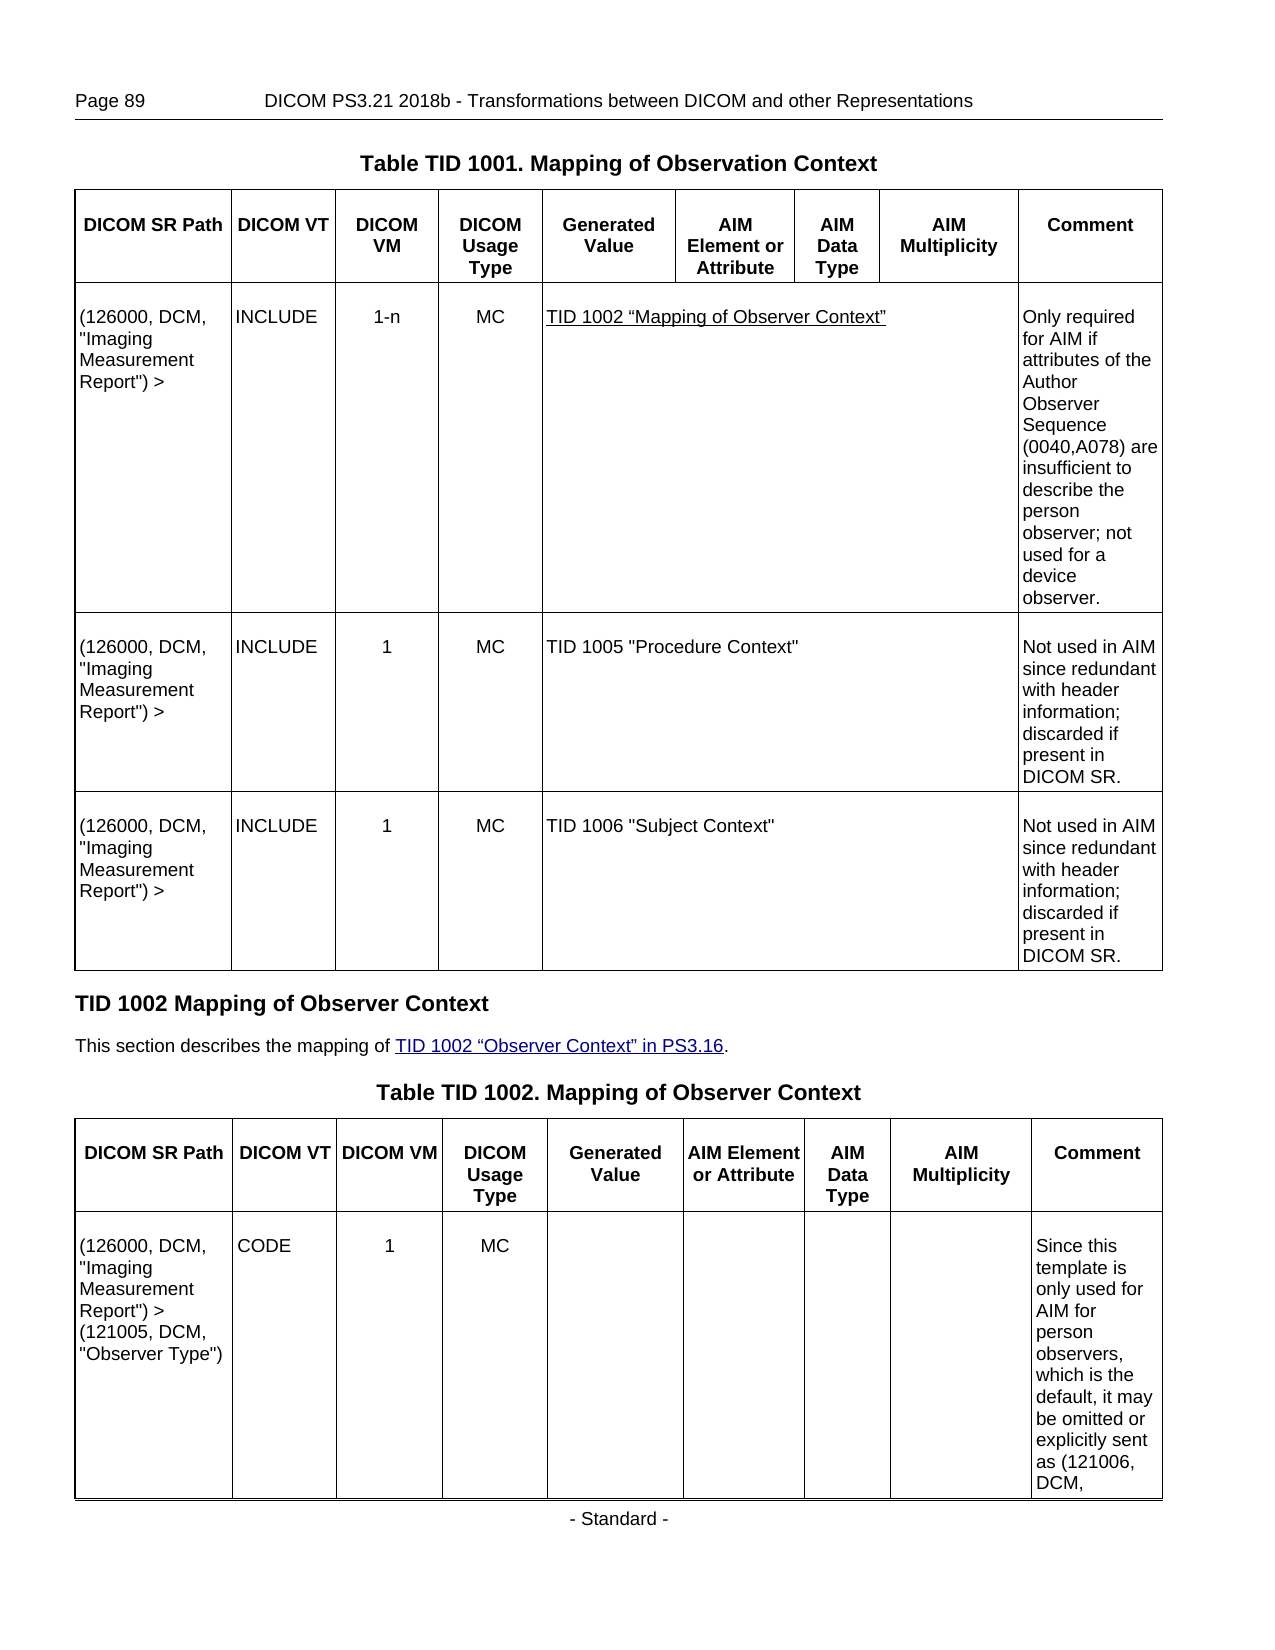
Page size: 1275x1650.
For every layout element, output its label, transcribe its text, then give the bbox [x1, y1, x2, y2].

table_header Comment [1019, 190, 1162, 282]
table_cell (126000, DCM, "Imaging Measurement Report") > (121005, DCM, "Observer Type") [76, 1212, 232, 1498]
table_header DICOM SR Path [76, 190, 231, 282]
table_cell Not used in AIM since redundant with header information; discarded if present in DICOM SR. [1019, 613, 1162, 791]
table_cell [891, 1212, 1031, 1498]
table_cell (126000, DCM, "Imaging Measurement Report") > [76, 792, 231, 970]
table_cell [805, 1212, 890, 1498]
table_cell CODE [233, 1212, 336, 1498]
text This section describes the mapping of TID 1002 “Observer Context” in PS3.16. [75, 1035, 1162, 1056]
table_cell 1 [336, 792, 438, 970]
table_cell 1-n [336, 283, 438, 612]
text Table TID 1002. Mapping of Observer Context [75, 1079, 1162, 1104]
table_cell (126000, DCM, "Imaging Measurement Report") > [76, 613, 231, 791]
table_header AIM Multiplicity [891, 1119, 1031, 1211]
table_header AIM Multiplicity [880, 190, 1018, 282]
text TID 1002 Mapping of Observer Context [75, 990, 1162, 1016]
table_cell (126000, DCM, "Imaging Measurement Report") > [76, 283, 231, 612]
table_cell 1 [336, 613, 438, 791]
table_cell MC [439, 792, 542, 970]
table_cell INCLUDE [232, 792, 335, 970]
table_header DICOM VM [337, 1119, 442, 1211]
table_cell TID 1006 "Subject Context" [543, 792, 1018, 970]
table_cell 1 [337, 1212, 442, 1498]
table_header DICOM VT [233, 1119, 336, 1211]
table_cell TID 1002 “Mapping of Observer Context” [543, 283, 1018, 612]
table_header AIM Data Type [795, 190, 879, 282]
table_cell MC [439, 283, 542, 612]
table_header AIM Data Type [805, 1119, 890, 1211]
table_cell Not used in AIM since redundant with header information; discarded if present in DICOM SR. [1019, 792, 1162, 970]
table_cell MC [443, 1212, 547, 1498]
table_cell Only required for AIM if attributes of the Author Observer Sequence (0040,A078) are insufficient to describe the person observer; not used for a device observer. [1019, 283, 1162, 612]
table_cell TID 1005 "Procedure Context" [543, 613, 1018, 791]
table_header DICOM VM [336, 190, 438, 282]
table_cell [684, 1212, 804, 1498]
text Table TID 1001. Mapping of Observation Context [75, 150, 1162, 176]
table_cell MC [439, 613, 542, 791]
table_cell Since this template is only used for AIM for person observers, which is the default, it may be omitted or explicitly sent as (121006, DCM, [1032, 1212, 1162, 1498]
table_cell [548, 1212, 683, 1498]
table_header Comment [1032, 1119, 1162, 1211]
table_header DICOM Usage Type [443, 1119, 547, 1211]
table_cell INCLUDE [232, 613, 335, 791]
table_header DICOM Usage Type [439, 190, 542, 282]
table_header AIM Element or Attribute [684, 1119, 804, 1211]
table_header AIM Element or Attribute [676, 190, 794, 282]
table_cell INCLUDE [232, 283, 335, 612]
table_header DICOM VT [232, 190, 335, 282]
table_header Generated Value [548, 1119, 683, 1211]
table_header Generated Value [543, 190, 675, 282]
table_header DICOM SR Path [76, 1119, 232, 1211]
